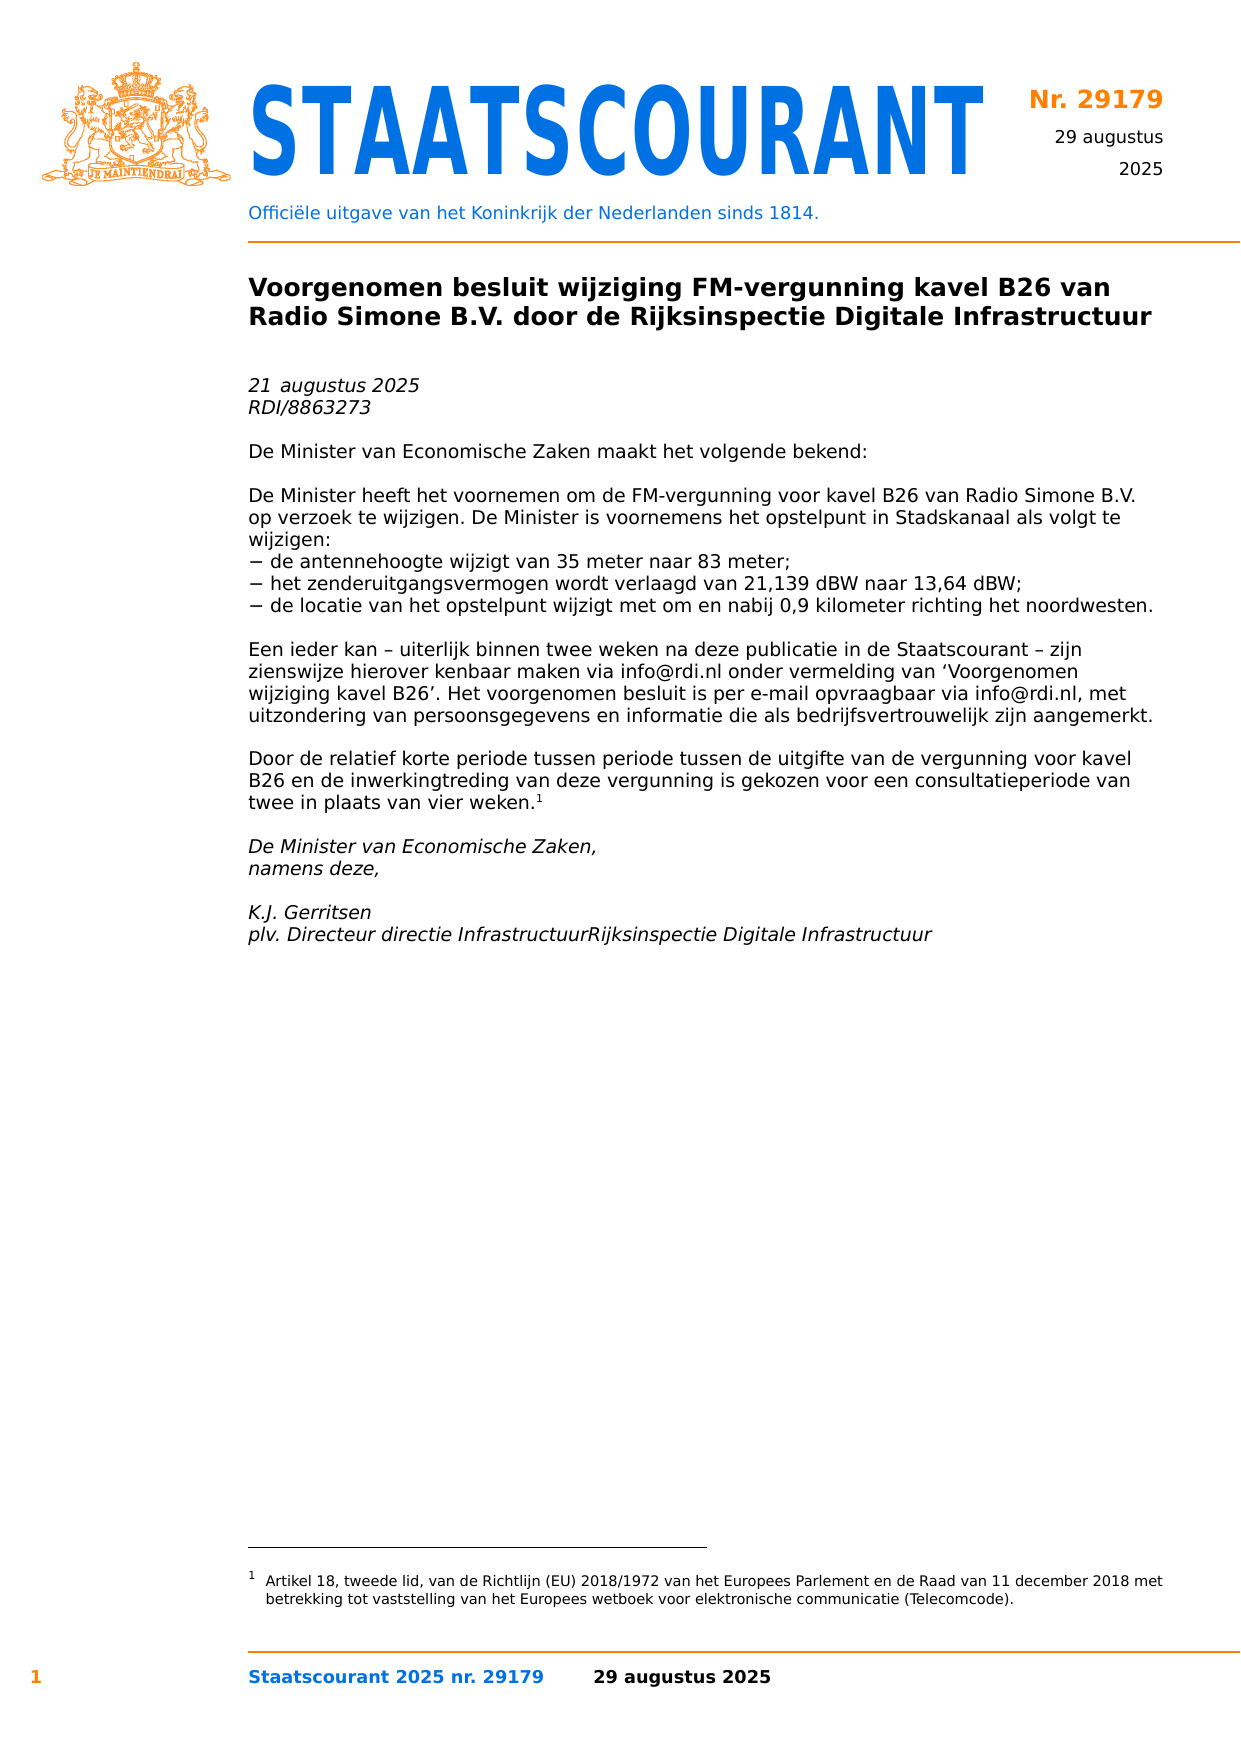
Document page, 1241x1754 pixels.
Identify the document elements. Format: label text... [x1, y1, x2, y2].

text − het zenderuitgangsvermogen wordt verlaagd van 21,139 dBW naar 13,64 dBW; [248, 573, 1163, 595]
text De Minister heeft het voornemen om de FM-vergunning voor kavel B26 van Radio Simone B.V. op verzoek te wijzigen. De Minister is voornemens het opstelpunt in Stadskanaal als volgt te wijzigen: [248, 485, 1163, 551]
text − de antennehoogte wijzigt van 35 meter naar 83 meter; [248, 551, 1163, 573]
table_header [25, 62, 248, 241]
table_header STAATSCOURANT [248, 62, 998, 203]
picture [41, 62, 231, 186]
text De Minister van Economische Zaken, namens deze, K.J. Gerritsen plv. Directeur directie InfrastructuurRijksinspectie Digitale Infrastructuur [248, 836, 1163, 946]
text − de locatie van het opstelpunt wijzigt met om en nabij 0,9 kilometer richting het noordwesten. [248, 595, 1163, 617]
text Door de relatief korte periode tussen periode tussen de uitgifte van de vergunning voor kavel B26 en de inwerkingtreding van deze vergunning is gekozen voor een consultatieperiode van twee in plaats van vier weken. [248, 748, 1163, 814]
subtitle Voorgenomen besluit wijziging FM-vergunning kavel B26 van Radio Simone B.V. door de Rijksinspectie Digitale Infrastructuur [248, 273, 1163, 331]
text Een ieder kan – uiterlijk binnen twee weken na deze publicatie in de Staatscourant – zijn zienswijze hierover kenbaar maken via info@rdi.nl onder vermelding van ‘Voorgenomen wijziging kavel B26’. Het voorgenomen besluit is per e-mail opvraagbaar via info@rdi.nl, met uitzondering van persoonsgegevens en informatie die als bedrijfsvertrouwelijk zijn aangemerkt. [248, 638, 1163, 726]
text De Minister van Economische Zaken maakt het volgende bekend: [248, 441, 1163, 463]
table_cell Officiële uitgave van het Koninkrijk der Nederlanden sinds 1814. [248, 203, 1240, 241]
text 21 augustus 2025 [248, 375, 1163, 397]
table_header Nr. 29179 [998, 62, 1240, 121]
text Artikel 18, tweede lid, van de Richtlijn (EU) 2018/1972 van het Europees Parlement en de Raad van 11 december 2018 met betrekking tot vaststelling van het Europees wetboek voor elektronische communicatie (Telecomcode). [248, 1569, 1163, 1608]
table_cell 29 augustus [998, 121, 1240, 153]
text RDI/8863273 [248, 397, 1163, 419]
table_cell 2025 [998, 153, 1240, 203]
